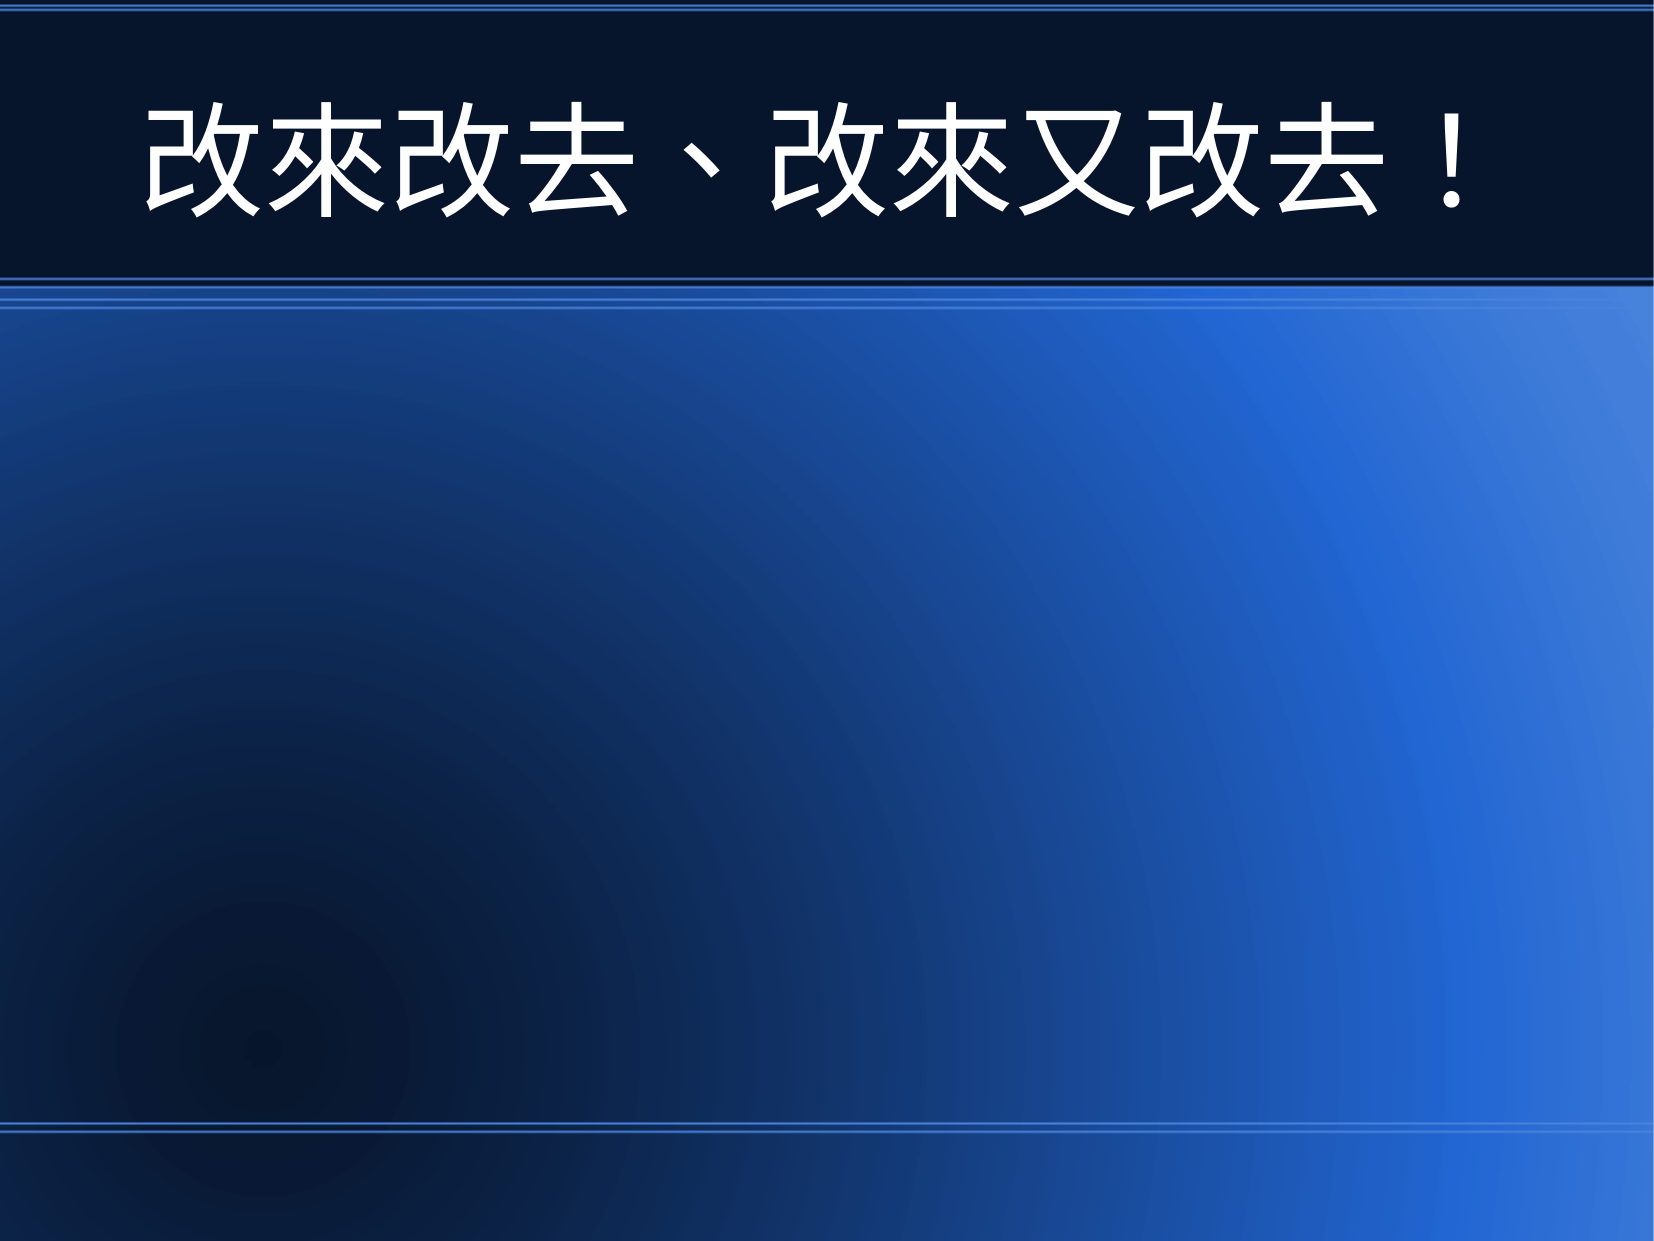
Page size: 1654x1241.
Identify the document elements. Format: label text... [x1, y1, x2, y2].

picture [0, 0, 1654, 1241]
title 改來改去、改來又改去！ [82, 49, 1571, 257]
